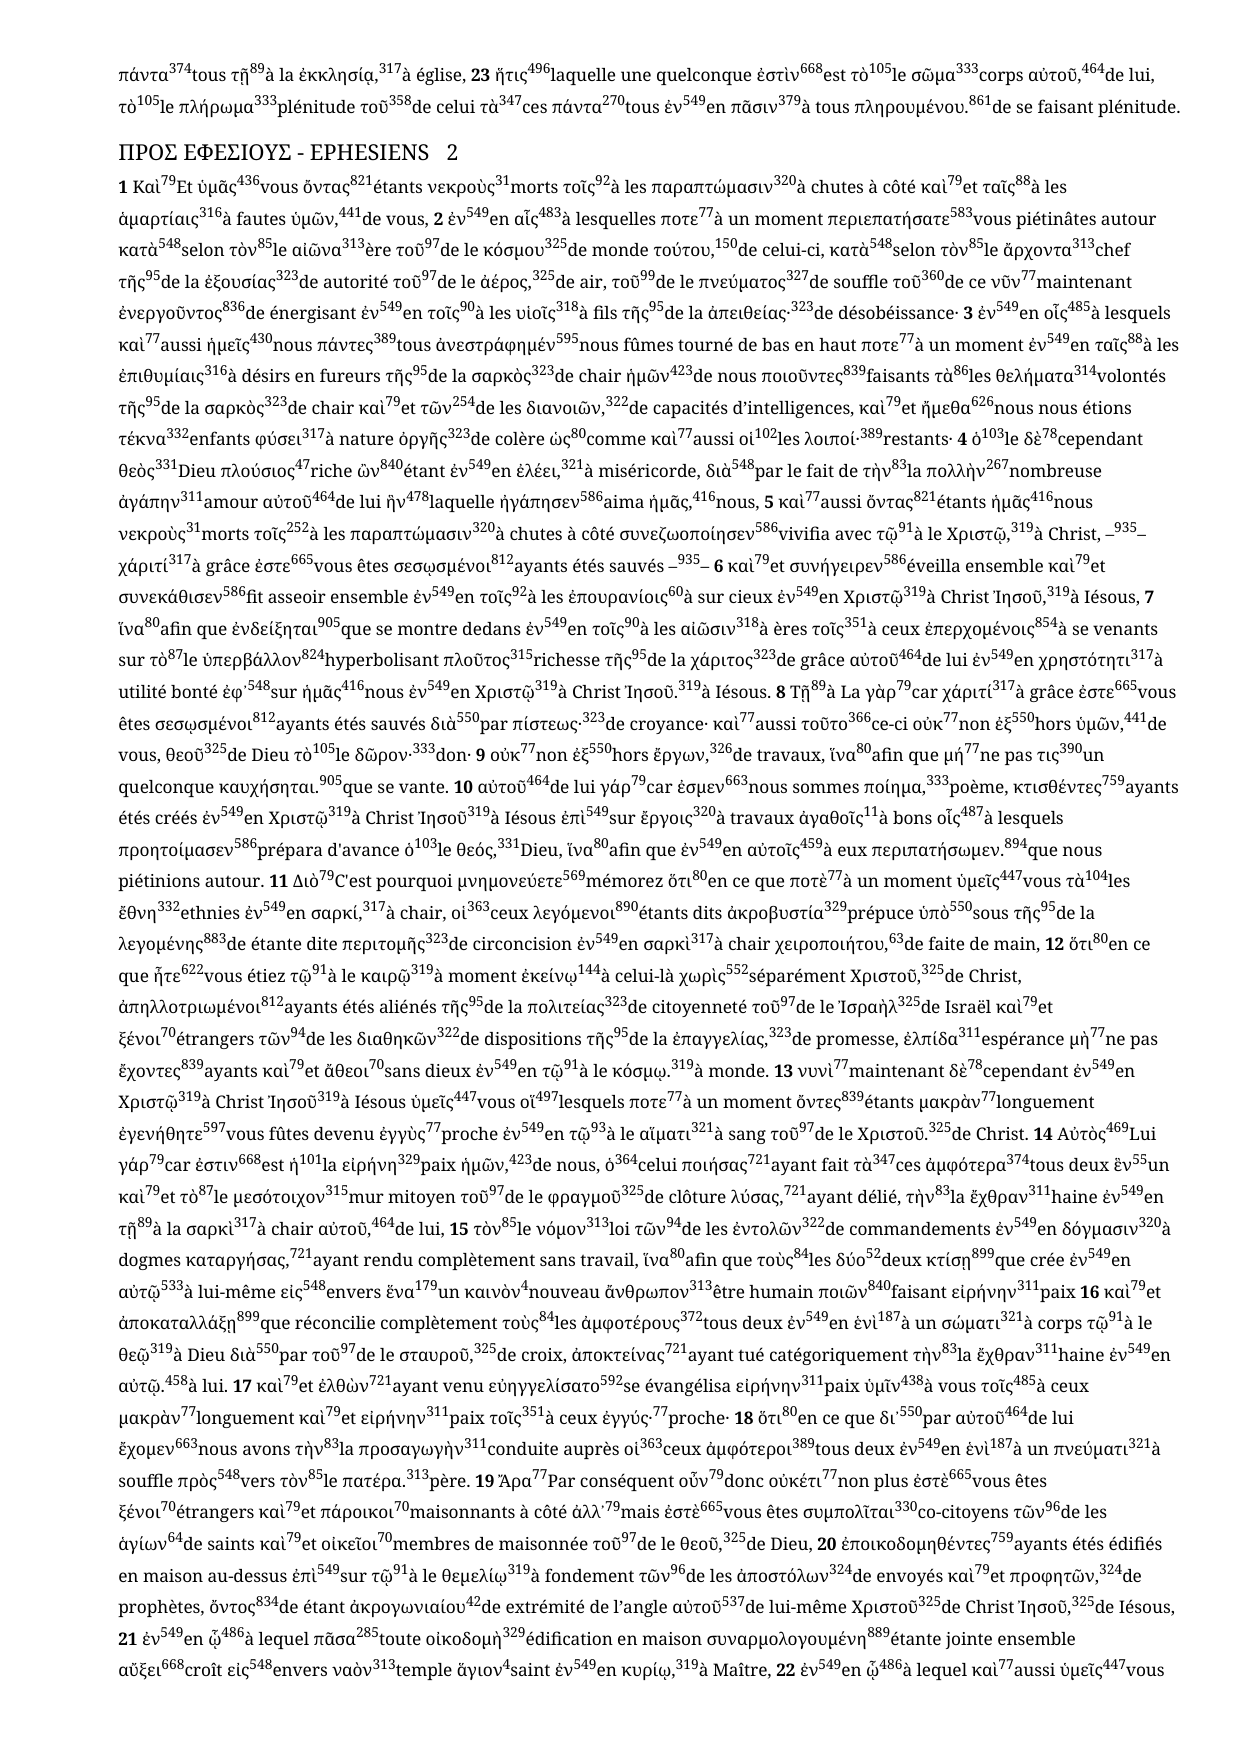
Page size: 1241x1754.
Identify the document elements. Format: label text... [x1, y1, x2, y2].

text ΠΡΟΣ ΕΦΕΣΙΟΥΣ - EPHESIENS 2 [118, 137, 1181, 167]
text 1 Καὶ79Et ὑμᾶς436vous ὄντας821étants νεκροὺς31morts τοῖς92à les παραπτώμασιν320à chutes à côté καὶ79et ταῖς88à les ἁμαρτίαις316à fautes ὑμῶν,441de vous, 2 ἐν549en αἷς483à lesquelles ποτε77à un moment περιεπατήσατε583vous piétinâtes autour κατὰ548selon τὸν85le αἰῶνα313ère τοῦ97de le κόσμου325de monde τούτου,150de celui-ci, κατὰ548selon τὸν85le ἄρχοντα313chef τῆς95de la ἐξουσίας323de autorité τοῦ97de le ἀέρος,325de air, τοῦ99de le πνεύματος327de souffle τοῦ360de ce νῦν77maintenant ἐνεργοῦντος836de énergisant ἐν549en τοῖς90à les υἱοῖς318à fils τῆς95de la ἀπειθείας·323de désobéissance· 3 ἐν549en οἷς485à lesquels καὶ77aussi ἡμεῖς430nous πάντες389tous ἀνεστράφημέν595nous fûmes tourné de bas en haut ποτε77à un moment ἐν549en ταῖς88à les ἐπιθυμίαις316à désirs en fureurs τῆς95de la σαρκὸς323de chair ἡμῶν423de nous ποιοῦντες839faisants τὰ86les θελήματα314volontés τῆς95de la σαρκὸς323de chair καὶ79et τῶν254de les διανοιῶν,322de capacités d’intelligences, καὶ79et ἤμεθα626nous nous étions τέκνα332enfants φύσει317à nature ὀργῆς323de colère ὡς80comme καὶ77aussi οἱ102les λοιποί·389restants· 4 ὁ103le δὲ78cependant θεὸς331Dieu πλούσιος47riche ὢν840étant ἐν549en ἐλέει,321à miséricorde, διὰ548par le fait de τὴν83la πολλὴν267nombreuse ἀγάπην311amour αὐτοῦ464de lui ἣν478laquelle ἠγάπησεν586aima ἡμᾶς,416nous, 5 καὶ77aussi ὄντας821étants ἡμᾶς416nous νεκροὺς31morts τοῖς252à les παραπτώμασιν320à chutes à côté συνεζωοποίησεν586vivifia avec τῷ91à le Χριστῷ,319à Christ, –935– χάριτί317à grâce ἐστε665vous êtes σεσῳσμένοι812ayants étés sauvés –935– 6 καὶ79et συνήγειρεν586éveilla ensemble καὶ79et συνεκάθισεν586fit asseoir ensemble ἐν549en τοῖς92à les ἐπουρανίοις60à sur cieux ἐν549en Χριστῷ319à Christ Ἰησοῦ,319à Iésous, 7 ἵνα80afin que ἐνδείξηται905que se montre dedans ἐν549en τοῖς90à les αἰῶσιν318à ères τοῖς351à ceux ἐπερχομένοις854à se venants sur τὸ87le ὑπερβάλλον824hyperbolisant πλοῦτος315richesse τῆς95de la χάριτος323de grâce αὐτοῦ464de lui ἐν549en χρηστότητι317à utilité bonté ἐφ᾽548sur ἡμᾶς416nous ἐν549en Χριστῷ319à Christ Ἰησοῦ.319à Iésous. 8 Τῇ89à La γὰρ79car χάριτί317à grâce ἐστε665vous êtes σεσῳσμένοι812ayants étés sauvés διὰ550par πίστεως·323de croyance· καὶ77aussi τοῦτο366ce-ci οὐκ77non ἐξ550hors ὑμῶν,441de vous, θεοῦ325de Dieu τὸ105le δῶρον·333don· 9 οὐκ77non ἐξ550hors ἔργων,326de travaux, ἵνα80afin que μή77ne pas τις390un quelconque καυχήσηται.905que se vante. 10 αὐτοῦ464de lui γάρ79car ἐσμεν663nous sommes ποίημα,333poème, κτισθέντες759ayants étés créés ἐν549en Χριστῷ319à Christ Ἰησοῦ319à Iésous ἐπὶ549sur ἔργοις320à travaux ἀγαθοῖς11à bons οἷς487à lesquels προητοίμασεν586prépara d'avance ὁ103le θεός,331Dieu, ἵνα80afin que ἐν549en αὐτοῖς459à eux περιπατήσωμεν.894que nous piétinions autour. 11 Διὸ79C'est pourquoi μνημονεύετε569mémorez ὅτι80en ce que ποτὲ77à un moment ὑμεῖς447vous τὰ104les ἔθνη332ethnies ἐν549en σαρκί,317à chair, οἱ363ceux λεγόμενοι890étants dits ἀκροβυστία329prépuce ὑπὸ550sous τῆς95de la λεγομένης883de étante dite περιτομῆς323de circoncision ἐν549en σαρκὶ317à chair χειροποιήτου,63de faite de main, 12 ὅτι80en ce que ἦτε622vous étiez τῷ91à le καιρῷ319à moment ἐκείνῳ144à celui-là χωρὶς552séparément Χριστοῦ,325de Christ, ἀπηλλοτριωμένοι812ayants étés aliénés τῆς95de la πολιτείας323de citoyenneté τοῦ97de le Ἰσραὴλ325de Israël καὶ79et ξένοι70étrangers τῶν94de les διαθηκῶν322de dispositions τῆς95de la ἐπαγγελίας,323de promesse, ἐλπίδα311espérance μὴ77ne pas ἔχοντες839ayants καὶ79et ἄθεοι70sans dieux ἐν549en τῷ91à le κόσμῳ.319à monde. 13 νυνὶ77maintenant δὲ78cependant ἐν549en Χριστῷ319à Christ Ἰησοῦ319à Iésous ὑμεῖς447vous οἵ497lesquels ποτε77à un moment ὄντες839étants μακρὰν77longuement ἐγενήθητε597vous fûtes devenu ἐγγὺς77proche ἐν549en τῷ93à le αἵματι321à sang τοῦ97de le Χριστοῦ.325de Christ. 14 Αὐτὸς469Lui γάρ79car ἐστιν668est ἡ101la εἰρήνη329paix ἡμῶν,423de nous, ὁ364celui ποιήσας721ayant fait τὰ347ces ἀμφότερα374tous deux ἓν55un καὶ79et τὸ87le μεσότοιχον315mur mitoyen τοῦ97de le φραγμοῦ325de clôture λύσας,721ayant délié, τὴν83la ἔχθραν311haine ἐν549en τῇ89à la σαρκὶ317à chair αὐτοῦ,464de lui, 15 τὸν85le νόμον313loi τῶν94de les ἐντολῶν322de commandements ἐν549en δόγμασιν320à dogmes καταργήσας,721ayant rendu complètement sans travail, ἵνα80afin que τοὺς84les δύο52deux κτίσῃ899que crée ἐν549en αὐτῷ533à lui-même εἰς548envers ἕνα179un καινὸν4nouveau ἄνθρωπον313être humain ποιῶν840faisant εἰρήνην311paix 16 καὶ79et ἀποκαταλλάξῃ899que réconcilie complètement τοὺς84les ἀμφοτέρους372tous deux ἐν549en ἑνὶ187à un σώματι321à corps τῷ91à le θεῷ319à Dieu διὰ550par τοῦ97de le σταυροῦ,325de croix, ἀποκτείνας721ayant tué catégoriquement τὴν83la ἔχθραν311haine ἐν549en αὐτῷ.458à lui. 17 καὶ79et ἐλθὼν721ayant venu εὐηγγελίσατο592se évangélisa εἰρήνην311paix ὑμῖν438à vous τοῖς485à ceux μακρὰν77longuement καὶ79et εἰρήνην311paix τοῖς351à ceux ἐγγύς·77proche· 18 ὅτι80en ce que δι᾽550par αὐτοῦ464de lui ἔχομεν663nous avons τὴν83la προσαγωγὴν311conduite auprès οἱ363ceux ἀμφότεροι389tous deux ἐν549en ἑνὶ187à un πνεύματι321à souffle πρὸς548vers τὸν85le πατέρα.313père. 19 Ἄρα77Par conséquent οὖν79donc οὐκέτι77non plus ἐστὲ665vous êtes ξένοι70étrangers καὶ79et πάροικοι70maisonnants à côté ἀλλ᾽79mais ἐστὲ665vous êtes συμπολῖται330co-citoyens τῶν96de les ἁγίων64de saints καὶ79et οἰκεῖοι70membres de maisonnée τοῦ97de le θεοῦ,325de Dieu, 20 ἐποικοδομηθέντες759ayants étés édifiés en maison au-dessus ἐπὶ549sur τῷ91à le θεμελίῳ319à fondement τῶν96de les ἀποστόλων324de envoyés καὶ79et προφητῶν,324de prophètes, ὄντος834de étant ἀκρογωνιαίου42de extrémité de l’angle αὐτοῦ537de lui-même Χριστοῦ325de Christ Ἰησοῦ,325de Iésous, 21 ἐν549en ᾧ486à lequel πᾶσα285toute οἰκοδομὴ329édification en maison συναρμολογουμένη889étante jointe ensemble αὔξει668croît εἰς548envers ναὸν313temple ἅγιον4saint ἐν549en κυρίῳ,319à Maître, 22 ἐν549en ᾧ486à lequel καὶ77aussi ὑμεῖς447vous συνοικοδομεῖσθε677vous êtes édifiés en maison ensemble εἰς548envers κατοικητήριον315lieu d'habitat établi τοῦ97de le θεοῦ325de Dieu ἐν549en πνεύματι.321à souffle. [118, 171, 1181, 1682]
